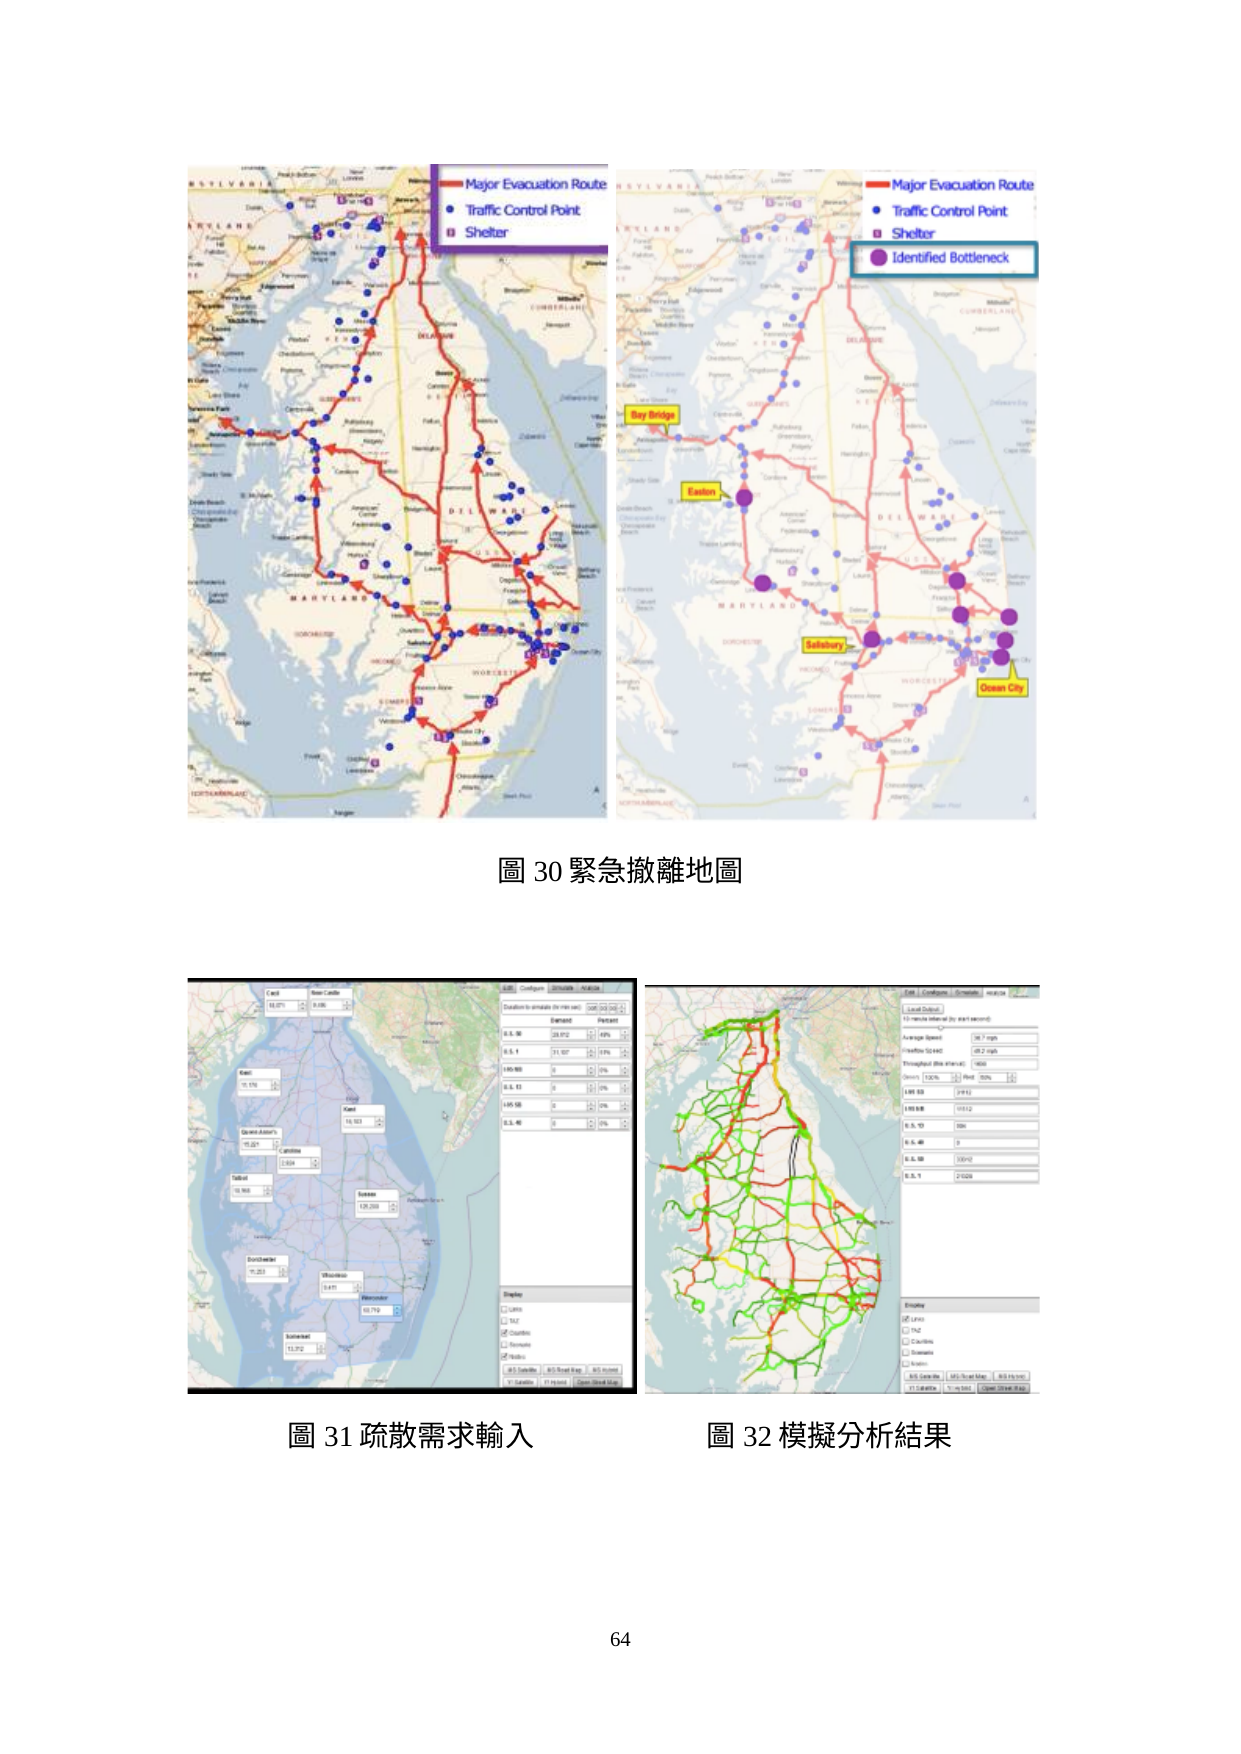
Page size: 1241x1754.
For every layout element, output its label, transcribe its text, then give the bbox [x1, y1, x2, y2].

text 圖 30緊急撤離地圖 [187, 841, 1053, 891]
picture [187, 164, 609, 823]
table_header 圖 32模擬分析結果 [612, 1413, 1047, 1474]
picture [644, 985, 1040, 1394]
table_header 圖 31疏散需求輸入 [176, 1413, 612, 1474]
picture [616, 169, 1039, 823]
picture [187, 978, 637, 1394]
